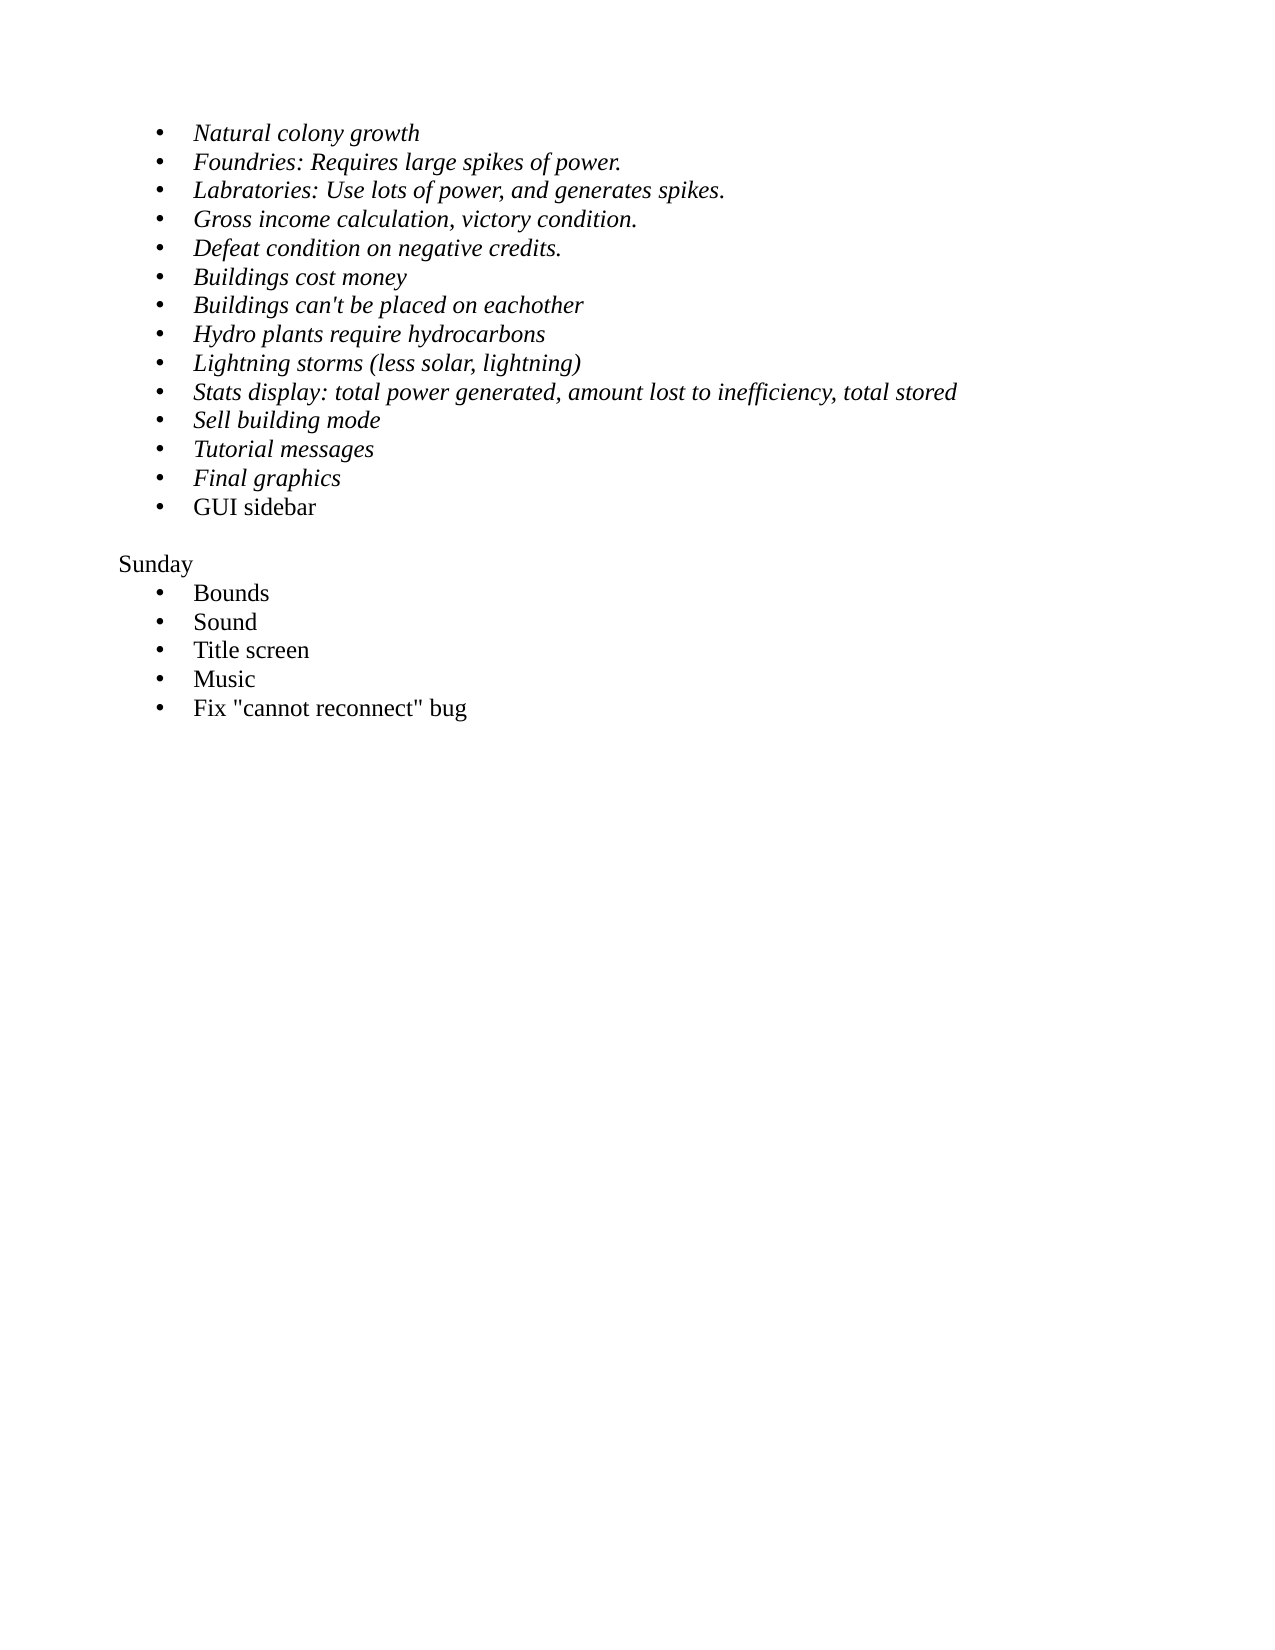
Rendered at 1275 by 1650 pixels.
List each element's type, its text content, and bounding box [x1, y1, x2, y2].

list Title screen [156, 636, 1157, 664]
list Sound [156, 607, 1157, 636]
list Tutorial messages [156, 434, 1157, 463]
list Gross income calculation, victory condition. [156, 204, 1157, 233]
list Sell building mode [156, 406, 1157, 434]
list GUI sidebar [156, 492, 1157, 521]
list Foundries: Requires large spikes of power. [156, 147, 1157, 176]
list Natural colony growth [156, 118, 1157, 147]
list Buildings can't be placed on eachother [156, 291, 1157, 319]
list Buildings cost money [156, 262, 1157, 291]
list Defeat condition on negative credits. [156, 233, 1157, 262]
list Bounds [156, 578, 1157, 607]
list Lightning storms (less solar, lightning) [156, 348, 1157, 377]
list Labratories: Use lots of power, and generates spikes. [156, 176, 1157, 204]
list Final graphics [156, 463, 1157, 492]
list Music [156, 664, 1157, 693]
text Sunday [118, 549, 1157, 578]
list Hydro plants require hydrocarbons [156, 319, 1157, 348]
list Fix "cannot reconnect" bug [156, 693, 1157, 722]
list Stats display: total power generated, amount lost to inefficiency, total stored [156, 377, 1157, 406]
